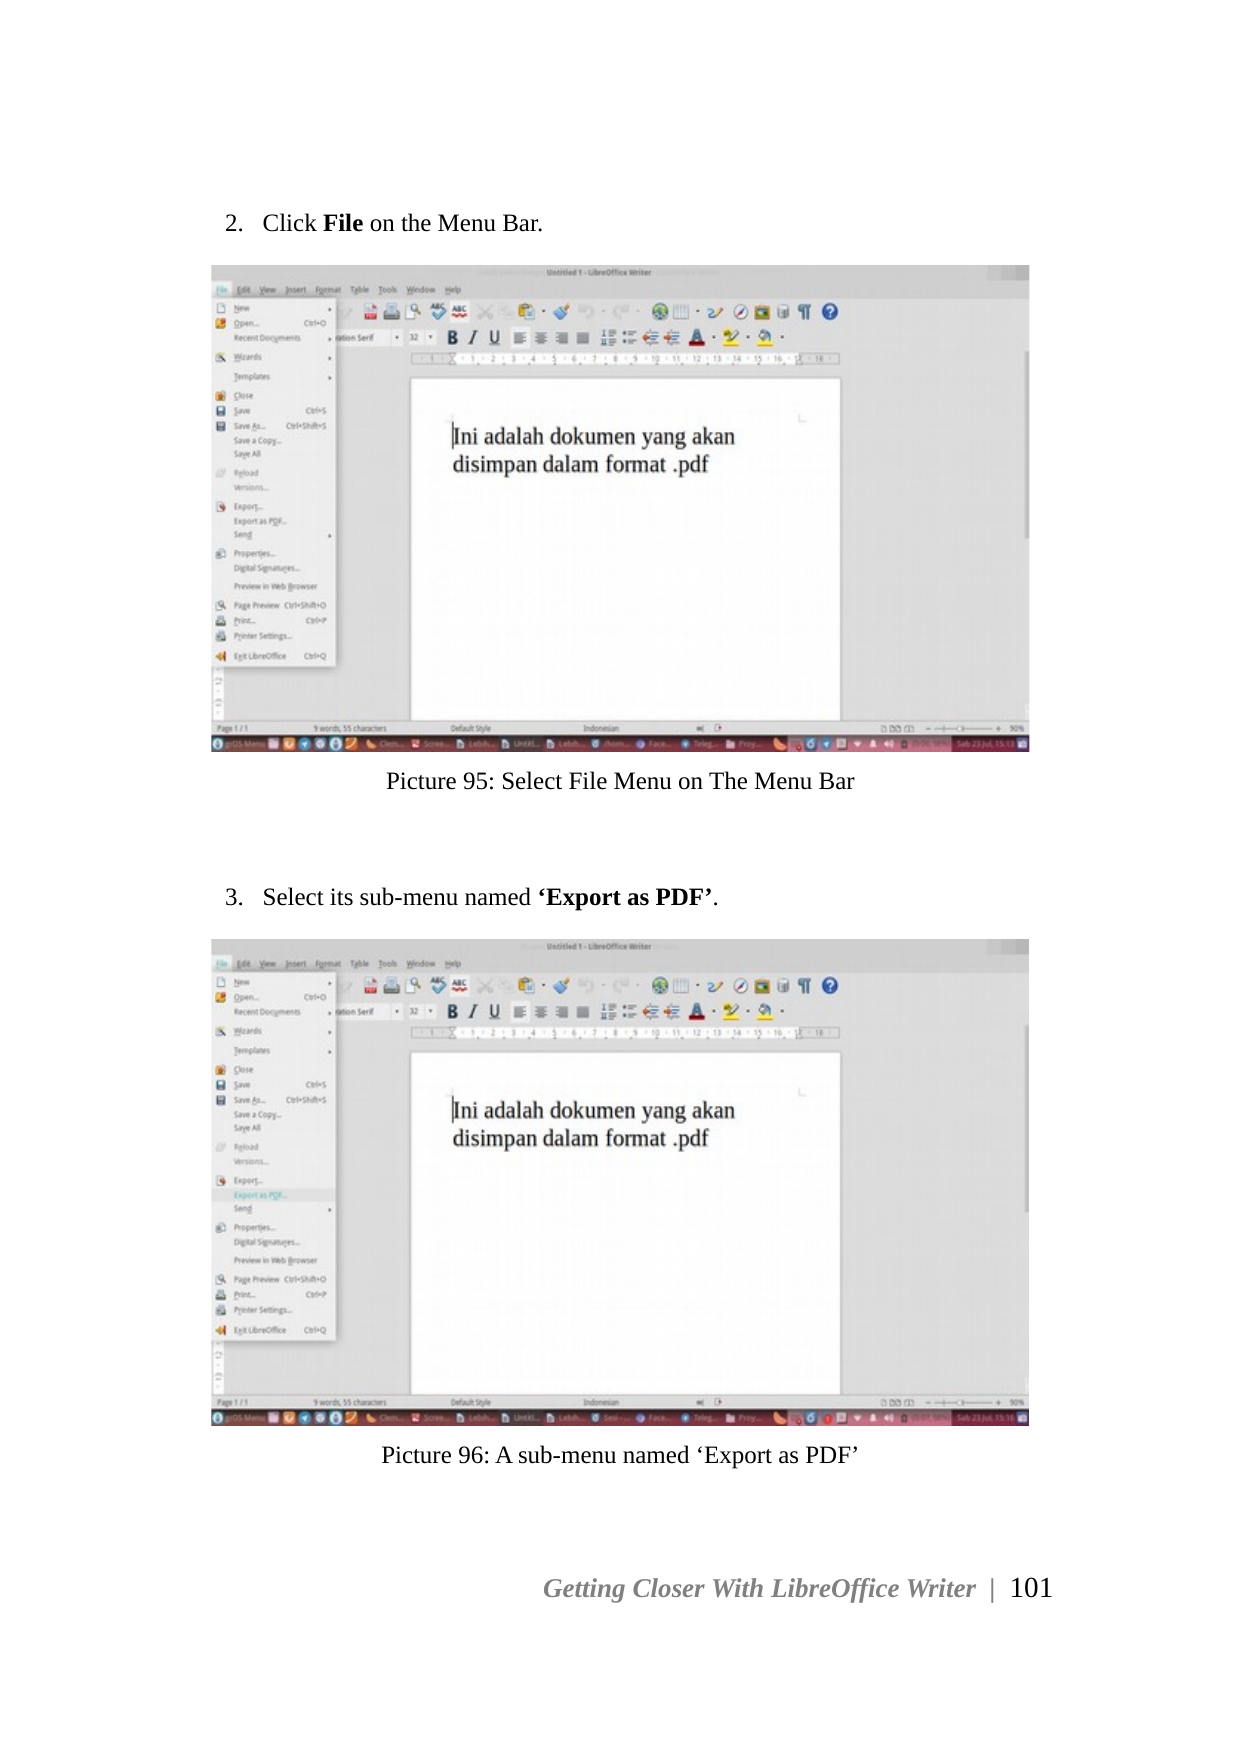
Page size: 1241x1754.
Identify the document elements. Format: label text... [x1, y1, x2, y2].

list Click File on the Menu Bar. [225, 208, 1053, 236]
text Picture 95: Select File Menu on The Menu Bar [187, 752, 1053, 795]
list Select its sub-menu named ‘Export as PDF’. [225, 882, 1053, 911]
picture [211, 265, 1030, 752]
picture [211, 939, 1029, 1426]
text Picture 96: A sub-menu named ‘Export as PDF’ [187, 1426, 1053, 1469]
